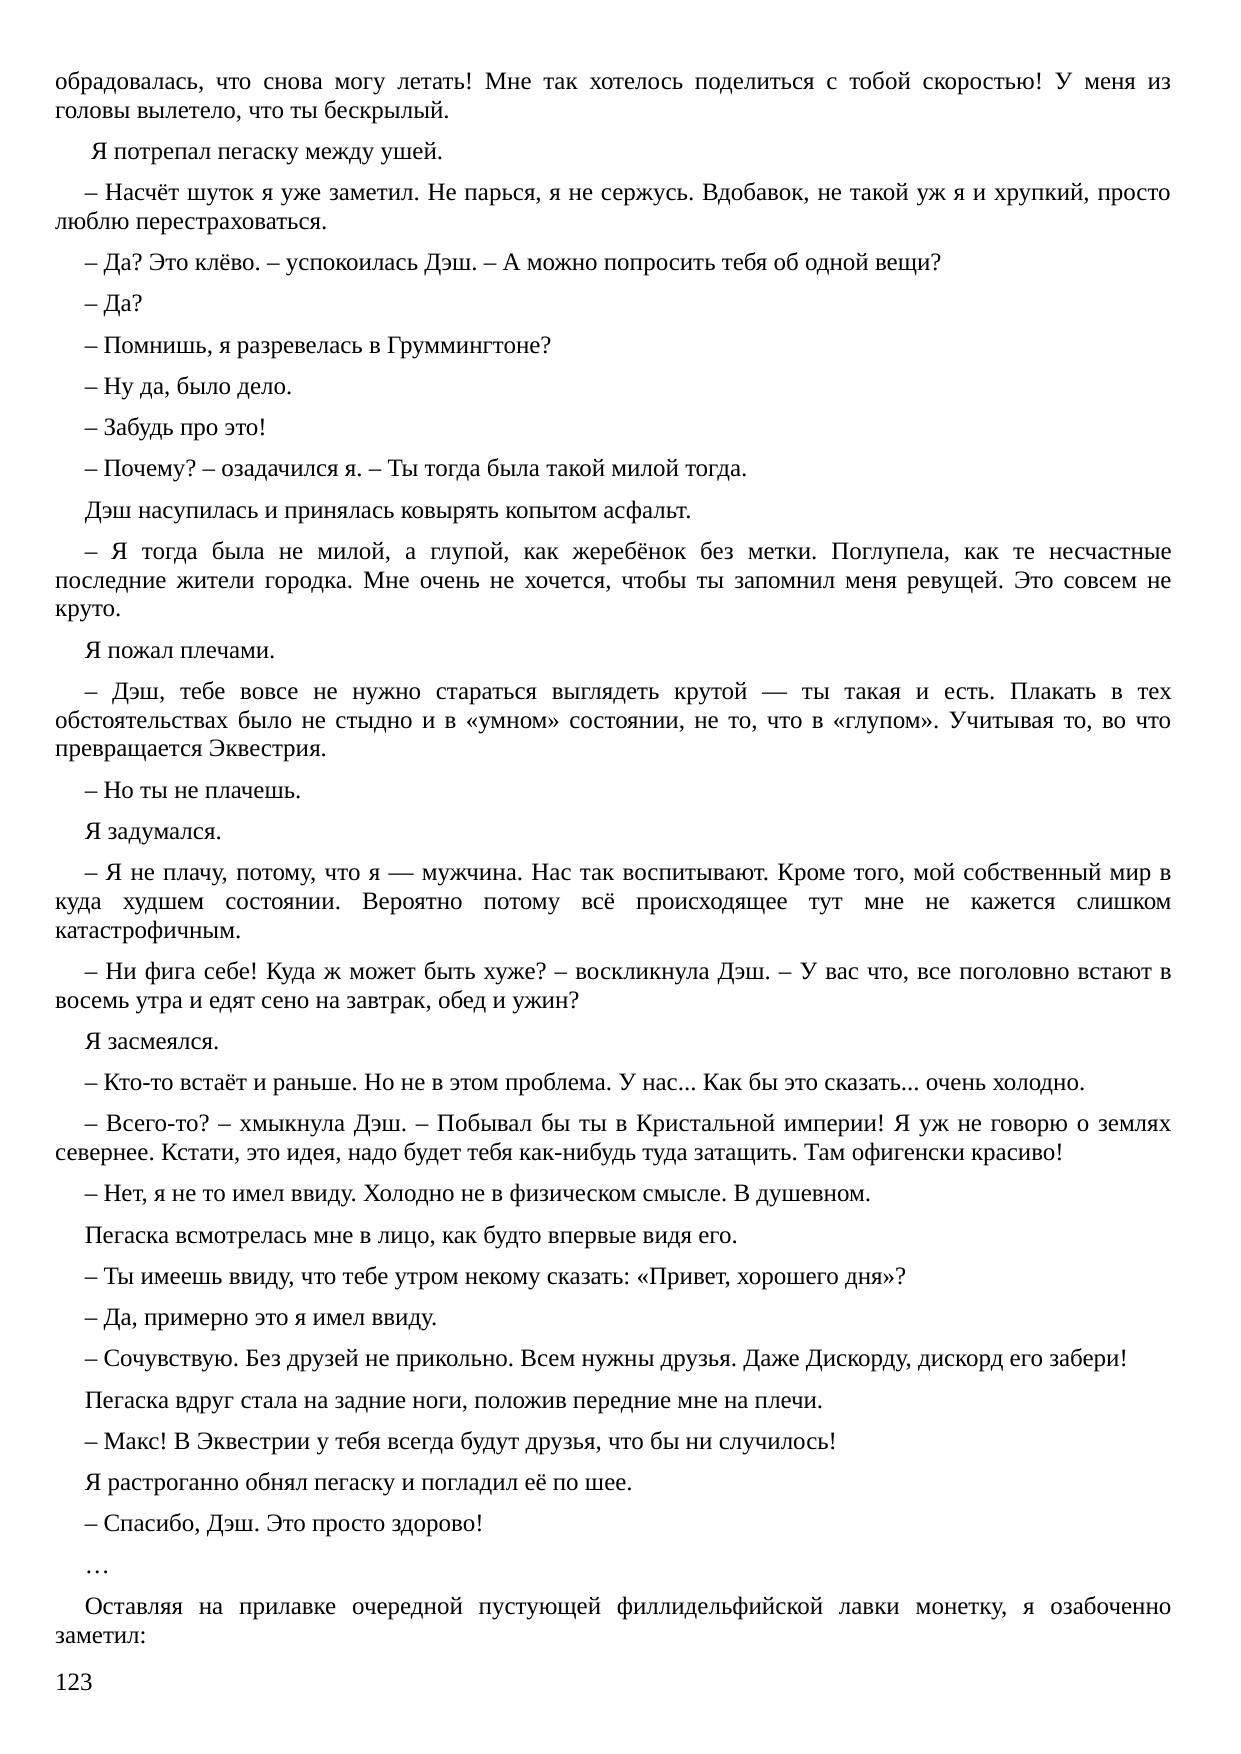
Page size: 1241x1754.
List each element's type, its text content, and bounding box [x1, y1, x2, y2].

text – Я тогда была не милой, а глупой, как жеребёнок без метки. Поглупела, как те несчастные последние жители городка. Мне очень не хочется, чтобы ты запомнил меня ревущей. Это совсем не круто. [55, 536, 1173, 622]
text Я потрепал пегаску между ушей. [55, 136, 1173, 165]
text Я засмеялся. [55, 1026, 1173, 1055]
text … [55, 1550, 1173, 1578]
text – Кто-то встаёт и раньше. Но не в этом проблема. У нас... Как бы это сказать... очень холодно. [55, 1067, 1173, 1096]
text – Насчёт шуток я уже заметил. Не парься, я не сержусь. Вдобавок, не такой уж я и хрупкий, просто люблю перестраховаться. [55, 177, 1173, 235]
text – Сочувствую. Без друзей не прикольно. Всем нужны друзья. Даже Дискорду, дискорд его забери! [55, 1343, 1173, 1372]
text Пегаска всмотрелась мне в лицо, как будто впервые видя его. [55, 1220, 1173, 1248]
text – Ну да, было дело. [55, 371, 1173, 400]
text обрадовалась, что снова могу летать! Мне так хотелось поделиться с тобой скоростью! У меня из головы вылетело, что ты бескрылый. [55, 66, 1173, 123]
text – Почему? – озадачился я. – Ты тогда была такой милой тогда. [55, 453, 1173, 482]
text Я растроганно обнял пегаску и погладил её по шее. [55, 1467, 1173, 1496]
text – Я не плачу, потому, что я — мужчина. Нас так воспитывают. Кроме того, мой собственный мир в куда худшем состоянии. Вероятно потому всё происходящее тут мне не кажется слишком катастрофичным. [55, 857, 1173, 943]
text – Помнишь, я разревелась в Груммингтоне? [55, 330, 1173, 358]
text – Нет, я не то имел ввиду. Холодно не в физическом смысле. В душевном. [55, 1178, 1173, 1207]
text – Ты имеешь ввиду, что тебе утром некому сказать: «Привет, хорошего дня»? [55, 1261, 1173, 1290]
text – Забудь про это! [55, 412, 1173, 441]
text – Да, примерно это я имел ввиду. [55, 1302, 1173, 1331]
text Оставляя на прилавке очередной пустующей филлидельфийской лавки монетку, я озабоченно заметил: [55, 1591, 1173, 1648]
text – Макс! В Эквестрии у тебя всегда будут друзья, что бы ни случилось! [55, 1426, 1173, 1455]
text – Всего-то? – хмыкнула Дэш. – Побывал бы ты в Кристальной империи! Я уж не говорю о землях севернее. Кстати, это идея, надо будет тебя как-нибудь туда затащить. Там офигенски красиво! [55, 1108, 1173, 1166]
text Я задумался. [55, 816, 1173, 845]
text – Дэш, тебе вовсе не нужно стараться выглядеть крутой — ты такая и есть. Плакать в тех обстоятельствах было не стыдно и в «умном» состоянии, не то, что в «глупом». Учитывая то, во что превращается Эквестрия. [55, 676, 1173, 762]
text Пегаска вдруг стала на задние ноги, положив передние мне на плечи. [55, 1385, 1173, 1413]
text – Да? [55, 288, 1173, 317]
text Дэш насупилась и принялась ковырять копытом асфальт. [55, 495, 1173, 523]
text – Да? Это клёво. – успокоилась Дэш. – А можно попросить тебя об одной вещи? [55, 247, 1173, 276]
text Я пожал плечами. [55, 635, 1173, 663]
text – Но ты не плачешь. [55, 775, 1173, 803]
text – Ни фига себе! Куда ж может быть хуже? – воскликнула Дэш. – У вас что, все поголовно встают в восемь утра и едят сено на завтрак, обед и ужин? [55, 956, 1173, 1013]
text – Спасибо, Дэш. Это просто здорово! [55, 1508, 1173, 1537]
